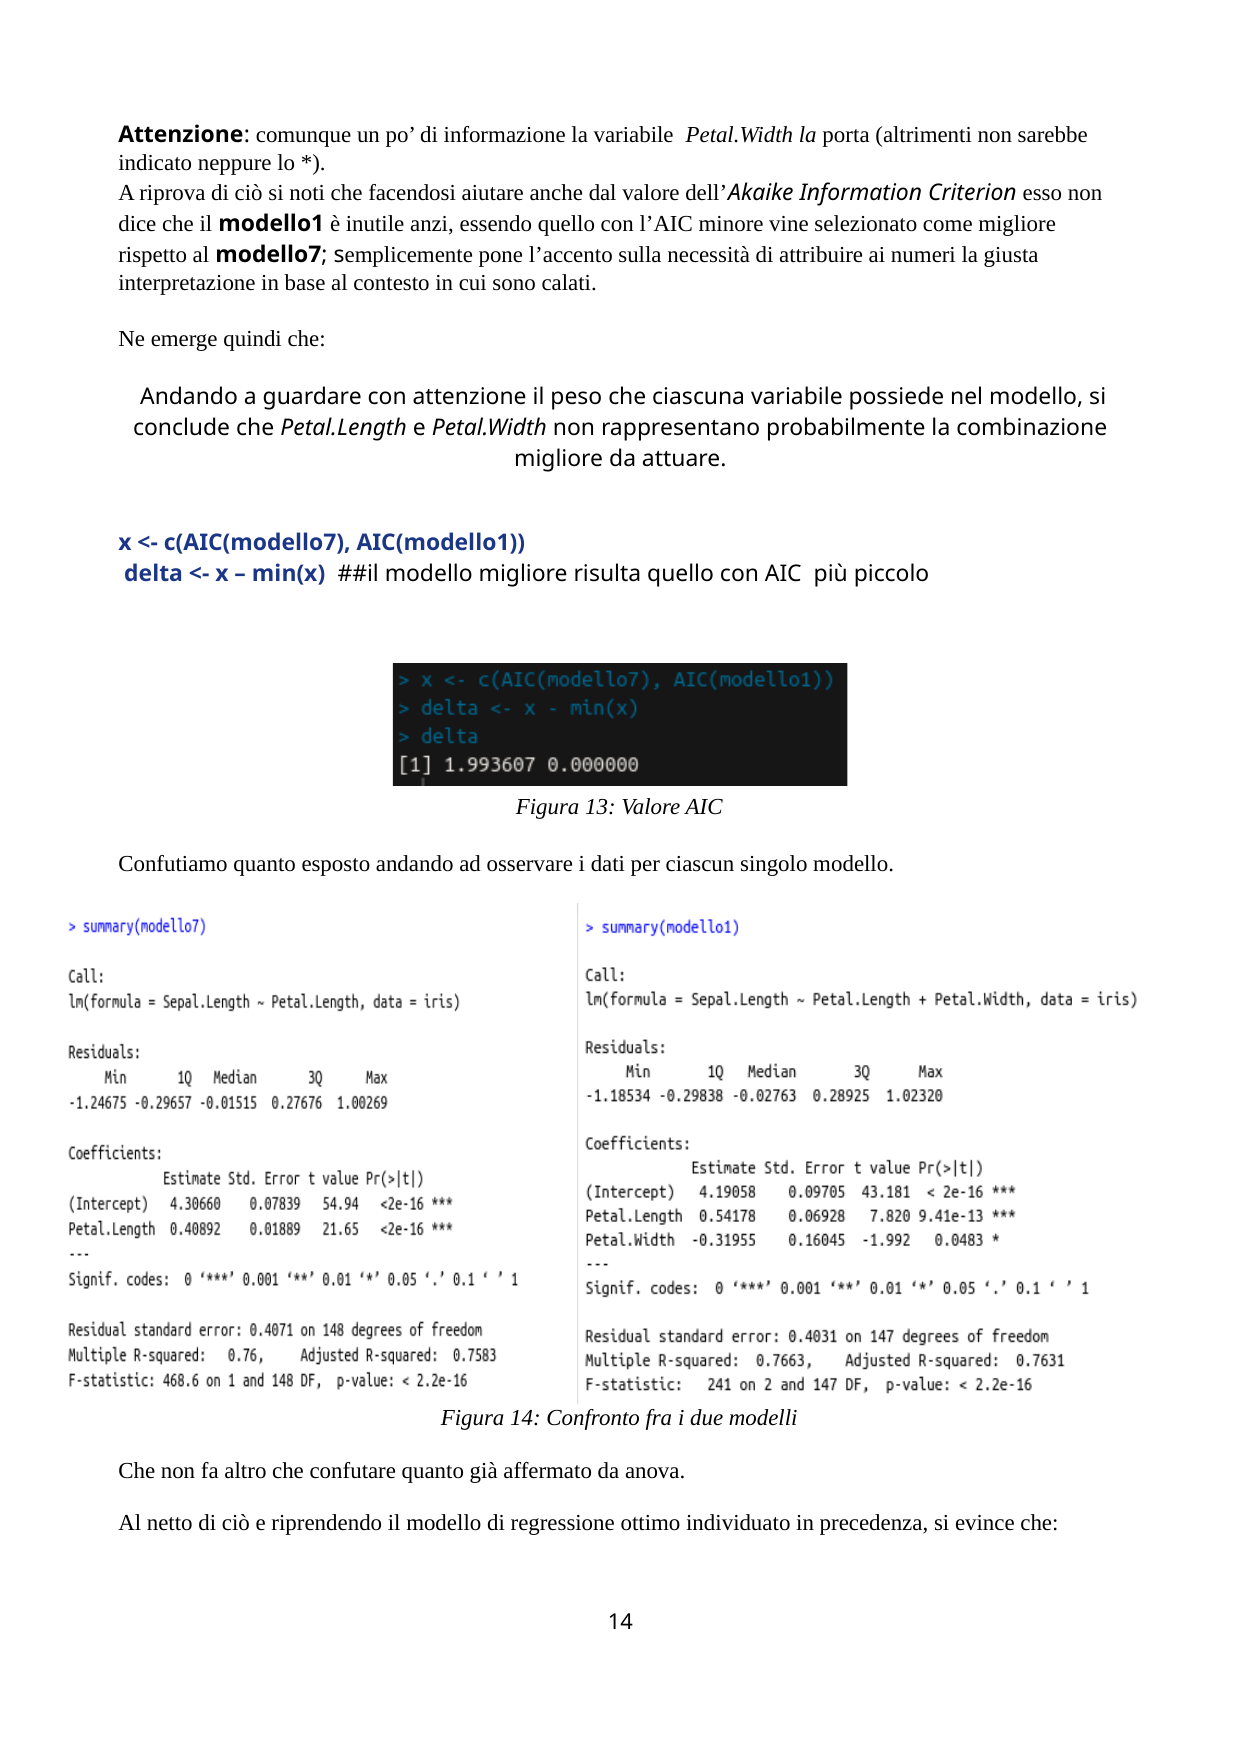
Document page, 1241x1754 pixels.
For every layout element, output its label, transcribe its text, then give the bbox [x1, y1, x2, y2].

picture [392, 663, 848, 786]
text Andando a guardare con attenzione il peso che ciascuna variabile possiede nel modello, si conclude che Petal.Length e Petal.Width non rappresentano probabilmente la combinazione migliore da attuare. [118, 380, 1122, 473]
text Che non fa altro che confutare quanto già affermato da anova. [118, 1457, 1122, 1483]
text Confutiamo quanto esposto andando ad osservare i dati per ciascun singolo modello. [118, 850, 1122, 877]
text Figura 14: Confronto fra i due modelli [118, 1404, 1122, 1430]
picture [62, 903, 1149, 1404]
text Figura 13: Valore AIC [393, 786, 847, 819]
text Al netto di ciò e riprendendo il modello di regressione ottimo individuato in precedenza, si evince che: [118, 1509, 1122, 1536]
text x <- c(AIC(modello7), AIC(modello1)) [118, 526, 1122, 557]
text delta <- x – min(x) ##il modello migliore risulta quello con AIC più piccolo [118, 557, 1122, 589]
text A riprova di ciò si noti che facendosi aiutare anche dal valore dell’Akaike Information Criterion esso non dice che il modello1 è inutile anzi, essendo quello con l’AIC minore vine selezionato come migliore rispetto al modello7; semplicemente pone l’accento sulla necessità di attribuire ai numeri la giusta interpretazione in base al contesto in cui sono calati. [118, 176, 1122, 296]
text Ne emerge quindi che: [118, 324, 1122, 351]
text [118, 906, 577, 915]
text Attenzione: comunque un po’ di informazione la variabile Petal.Width la porta (altrimenti non sarebbe indicato neppure lo *). [118, 118, 1122, 176]
